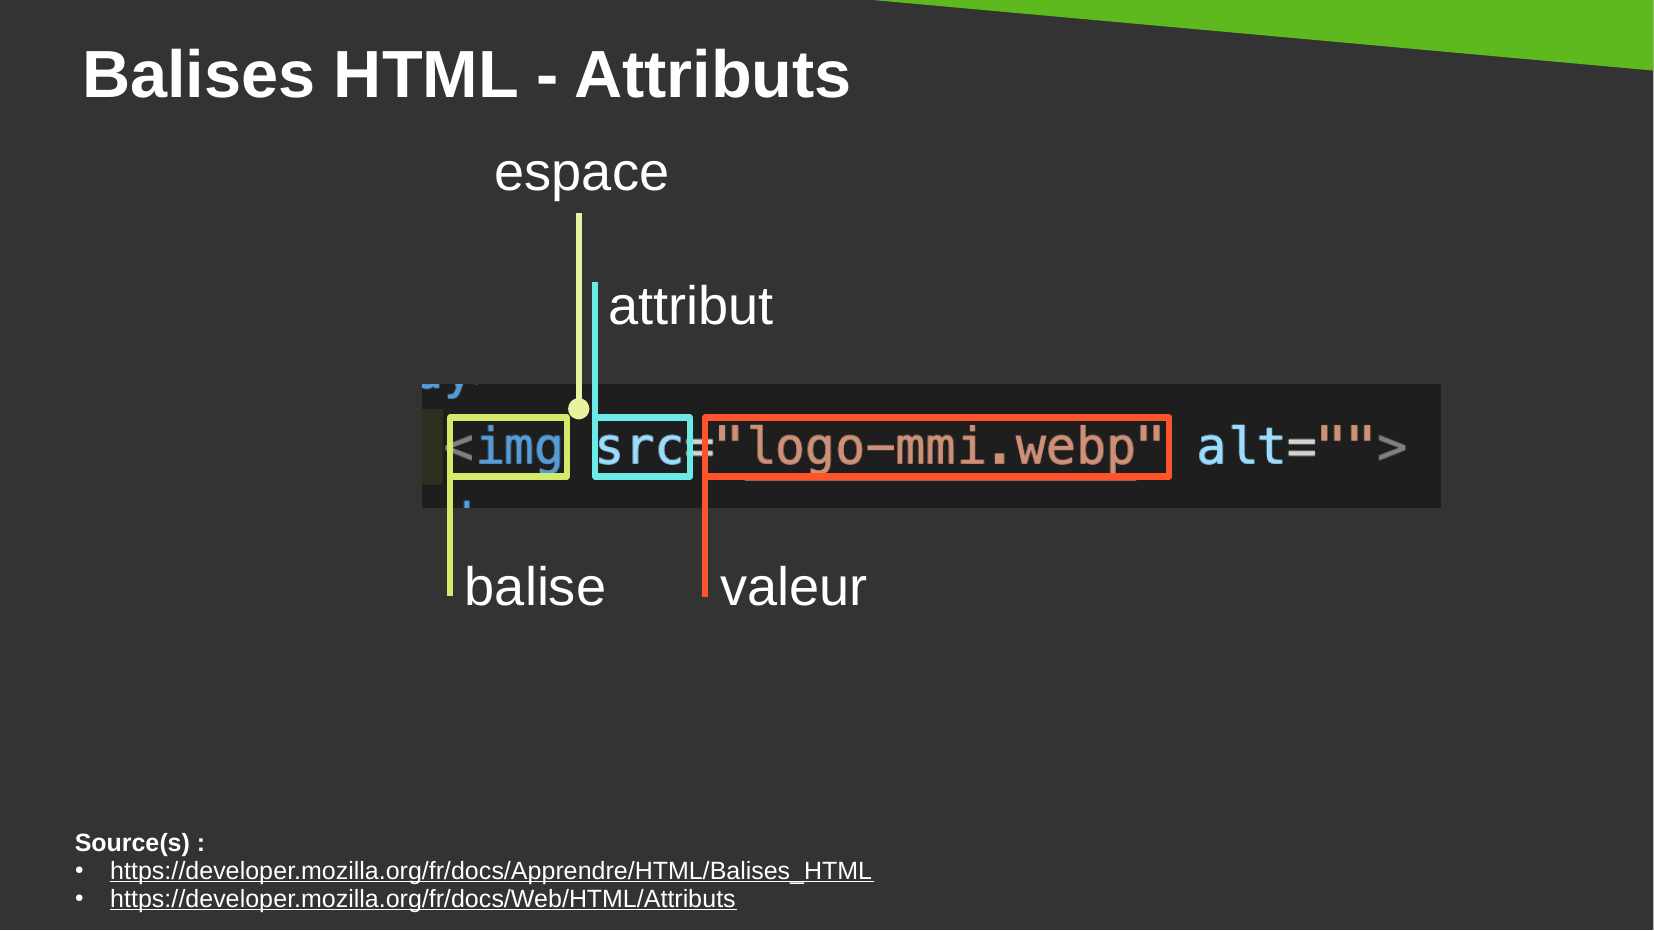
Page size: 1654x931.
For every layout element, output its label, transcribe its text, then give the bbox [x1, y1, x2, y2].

title valeur [720, 556, 1141, 619]
picture [422, 384, 576, 508]
picture [708, 421, 1166, 473]
title espace [372, 141, 793, 204]
picture [598, 421, 687, 473]
title balise [464, 556, 650, 619]
title Balises HTML - Attributs [82, 37, 1571, 114]
picture [453, 421, 564, 473]
picture [453, 384, 1441, 508]
title attribut [608, 276, 1029, 339]
text_box Source(s) : https://developer.mozilla.org/fr/docs/Apprendre/HTML/Balises_HTML https://developer.mozilla.org/fr/docs/Web/HTML/Attributs [60, 821, 1546, 921]
text_box [872, 0, 1654, 71]
